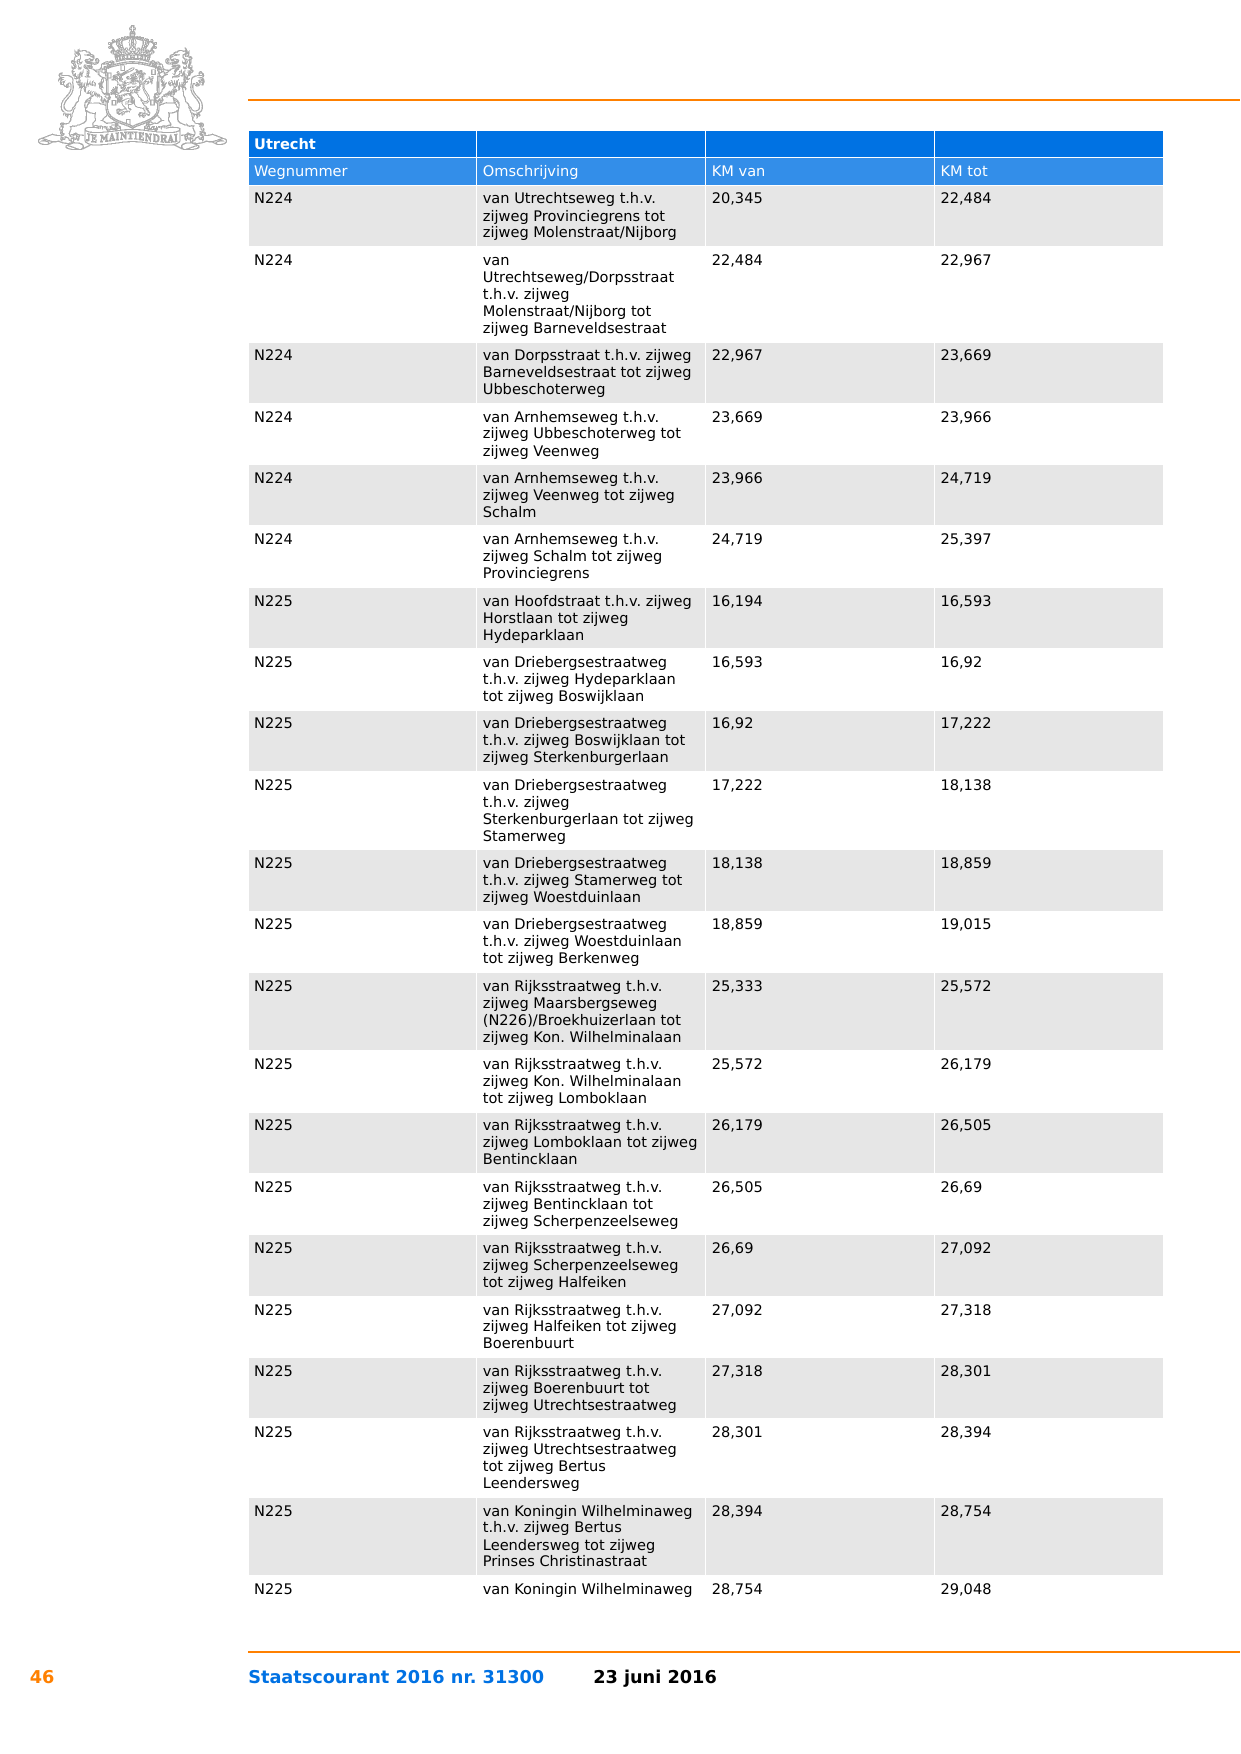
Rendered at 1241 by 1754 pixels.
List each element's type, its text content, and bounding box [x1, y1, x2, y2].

table_cell van Koningin Wilhelminaweg [477, 1576, 705, 1602]
table_cell van Arnhemseweg t.h.v. zijweg Veenweg tot zijweg Schalm [477, 465, 705, 525]
table_cell 29,048 [935, 1576, 1163, 1602]
table_cell 26,505 [935, 1113, 1163, 1173]
table_cell 17,222 [935, 711, 1163, 771]
table_cell van Driebergsestraatweg t.h.v. zijweg Sterkenburgerlaan tot zijweg Stamerweg [477, 772, 705, 849]
table_cell van Rijksstraatweg t.h.v. zijweg Maarsbergseweg (N226)/Broekhuizerlaan tot zijweg Kon. Wilhelminalaan [477, 973, 705, 1050]
table_cell 27,092 [706, 1297, 934, 1357]
table_cell 28,754 [706, 1576, 934, 1602]
table_cell van Koningin Wilhelminaweg t.h.v. zijweg Bertus Leendersweg tot zijweg Prinses Christinastraat [477, 1498, 705, 1575]
table_cell van Rijksstraatweg t.h.v. zijweg Utrechtsestraatweg tot zijweg Bertus Leendersweg [477, 1419, 705, 1497]
table_cell van Rijksstraatweg t.h.v. zijweg Bentincklaan tot zijweg Scherpenzeelseweg [477, 1174, 705, 1234]
table_cell van Rijksstraatweg t.h.v. zijweg Boerenbuurt tot zijweg Utrechtsestraatweg [477, 1358, 705, 1418]
table_cell 18,859 [935, 850, 1163, 911]
table_cell 16,593 [706, 649, 934, 709]
table_cell N224 [249, 343, 476, 403]
table_cell van Driebergsestraatweg t.h.v. zijweg Boswijklaan tot zijweg Sterkenburgerlaan [477, 711, 705, 771]
table_cell 25,572 [706, 1051, 934, 1112]
table_cell N225 [249, 772, 476, 849]
table_cell 17,222 [706, 772, 934, 849]
table_cell N225 [249, 1174, 476, 1234]
table_cell N224 [249, 465, 476, 525]
picture [38, 25, 227, 150]
table_header [477, 131, 705, 157]
table_cell van Rijksstraatweg t.h.v. zijweg Kon. Wilhelminalaan tot zijweg Lomboklaan [477, 1051, 705, 1112]
table_cell 16,92 [706, 711, 934, 771]
table_cell 23,966 [935, 404, 1163, 464]
table_cell N225 [249, 1419, 476, 1497]
table_cell 25,333 [706, 973, 934, 1050]
table_cell 16,194 [706, 588, 934, 648]
table_cell 27,318 [935, 1297, 1163, 1357]
table_cell N225 [249, 1358, 476, 1418]
table_cell 26,69 [935, 1174, 1163, 1234]
table_cell 22,967 [706, 343, 934, 403]
table_cell 22,484 [935, 186, 1163, 246]
table_cell KM van [706, 158, 934, 185]
table_cell 26,69 [706, 1235, 934, 1296]
table_cell 25,572 [935, 973, 1163, 1050]
table_cell 18,138 [706, 850, 934, 911]
table_cell N225 [249, 912, 476, 972]
table_cell N224 [249, 526, 476, 587]
table_cell van Arnhemseweg t.h.v. zijweg Ubbeschoterweg tot zijweg Veenweg [477, 404, 705, 464]
table_cell van Utrechtseweg/Dorpsstraat t.h.v. zijweg Molenstraat/Nijborg tot zijweg Barneveldsestraat [477, 247, 705, 341]
table_cell N224 [249, 404, 476, 464]
table_cell 24,719 [706, 526, 934, 587]
table_cell 28,301 [935, 1358, 1163, 1418]
table_cell van Rijksstraatweg t.h.v. zijweg Lomboklaan tot zijweg Bentincklaan [477, 1113, 705, 1173]
table_cell 24,719 [935, 465, 1163, 525]
table_cell van Arnhemseweg t.h.v. zijweg Schalm tot zijweg Provinciegrens [477, 526, 705, 587]
table_cell van Hoofdstraat t.h.v. zijweg Horstlaan tot zijweg Hydeparklaan [477, 588, 705, 648]
table_cell 18,138 [935, 772, 1163, 849]
table_cell N225 [249, 588, 476, 648]
table_cell van Driebergsestraatweg t.h.v. zijweg Woestduinlaan tot zijweg Berkenweg [477, 912, 705, 972]
table_cell 23,669 [935, 343, 1163, 403]
table_cell van Utrechtseweg t.h.v. zijweg Provinciegrens tot zijweg Molenstraat/Nijborg [477, 186, 705, 246]
table_cell Wegnummer [249, 158, 476, 185]
table_cell 26,505 [706, 1174, 934, 1234]
table_cell van Driebergsestraatweg t.h.v. zijweg Hydeparklaan tot zijweg Boswijklaan [477, 649, 705, 709]
table_cell 28,754 [935, 1498, 1163, 1575]
table_cell N225 [249, 1235, 476, 1296]
table_cell 16,92 [935, 649, 1163, 709]
table_cell van Driebergsestraatweg t.h.v. zijweg Stamerweg tot zijweg Woestduinlaan [477, 850, 705, 911]
table_cell 26,179 [706, 1113, 934, 1173]
table_cell 28,394 [935, 1419, 1163, 1497]
table_cell 23,966 [706, 465, 934, 525]
table_header [706, 131, 934, 157]
table_cell 16,593 [935, 588, 1163, 648]
table_cell KM tot [935, 158, 1163, 185]
table_cell N225 [249, 649, 476, 709]
table_header [935, 131, 1163, 157]
table_cell N225 [249, 1576, 476, 1602]
table_cell N225 [249, 850, 476, 911]
table_cell N225 [249, 1498, 476, 1575]
table_cell van Dorpsstraat t.h.v. zijweg Barneveldsestraat tot zijweg Ubbeschoterweg [477, 343, 705, 403]
table_cell 27,092 [935, 1235, 1163, 1296]
table_cell N225 [249, 973, 476, 1050]
table_cell 25,397 [935, 526, 1163, 587]
table_cell 19,015 [935, 912, 1163, 972]
table_cell Omschrijving [477, 158, 705, 185]
table_cell N225 [249, 1051, 476, 1112]
table_cell N225 [249, 1113, 476, 1173]
table_cell 26,179 [935, 1051, 1163, 1112]
table_cell 28,394 [706, 1498, 934, 1575]
table_cell van Rijksstraatweg t.h.v. zijweg Halfeiken tot zijweg Boerenbuurt [477, 1297, 705, 1357]
table_cell 22,967 [935, 247, 1163, 341]
table_cell N225 [249, 711, 476, 771]
table_cell 18,859 [706, 912, 934, 972]
table_cell 28,301 [706, 1419, 934, 1497]
table_cell N224 [249, 186, 476, 246]
table_cell N225 [249, 1297, 476, 1357]
table_cell 22,484 [706, 247, 934, 341]
table_cell 20,345 [706, 186, 934, 246]
table_header Utrecht [249, 131, 476, 157]
table_cell 23,669 [706, 404, 934, 464]
table_cell 27,318 [706, 1358, 934, 1418]
table_cell N224 [249, 247, 476, 341]
table_cell van Rijksstraatweg t.h.v. zijweg Scherpenzeelseweg tot zijweg Halfeiken [477, 1235, 705, 1296]
